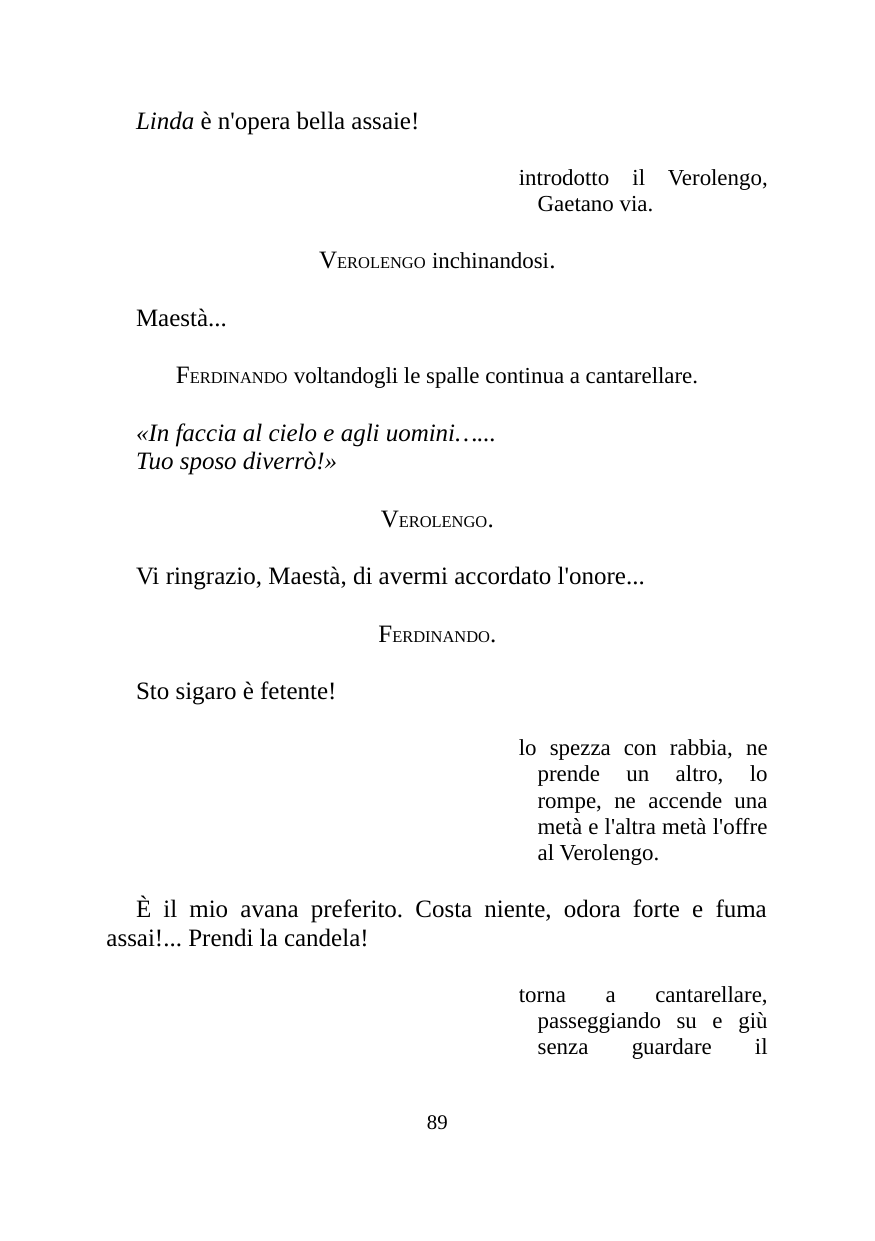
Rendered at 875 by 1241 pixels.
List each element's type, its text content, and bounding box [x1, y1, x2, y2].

text Sto sigaro è fetente! [106, 676, 768, 705]
text Maestà... [106, 303, 768, 331]
text Verolengo. [106, 504, 768, 533]
text Tuo sposo diverrò!» [106, 446, 768, 475]
text lo spezza con rabbia, ne prende un altro, lo rompe, ne accende una metà e l'altra metà l'offre al Verolengo. [519, 734, 768, 866]
text «In faccia al cielo e agli uomini…... [106, 418, 768, 446]
text È il mio avana preferito. Costa niente, odora forte e fuma assai!... Prendi la candela! [106, 894, 768, 952]
text Verolengo inchinandosi. [106, 245, 768, 274]
text Ferdinando voltandogli le spalle continua a cantarellare. [106, 360, 768, 389]
text Linda è n'opera bella assaie! [106, 106, 768, 135]
text Vi ringrazio, Maestà, di avermi accordato l'onore... [106, 561, 768, 590]
text torna a cantarellare, passeggiando su e giù senza guardare il [519, 981, 768, 1060]
text introdotto il Verolengo, Gaetano via. [519, 164, 768, 216]
text Ferdinando. [106, 619, 768, 648]
